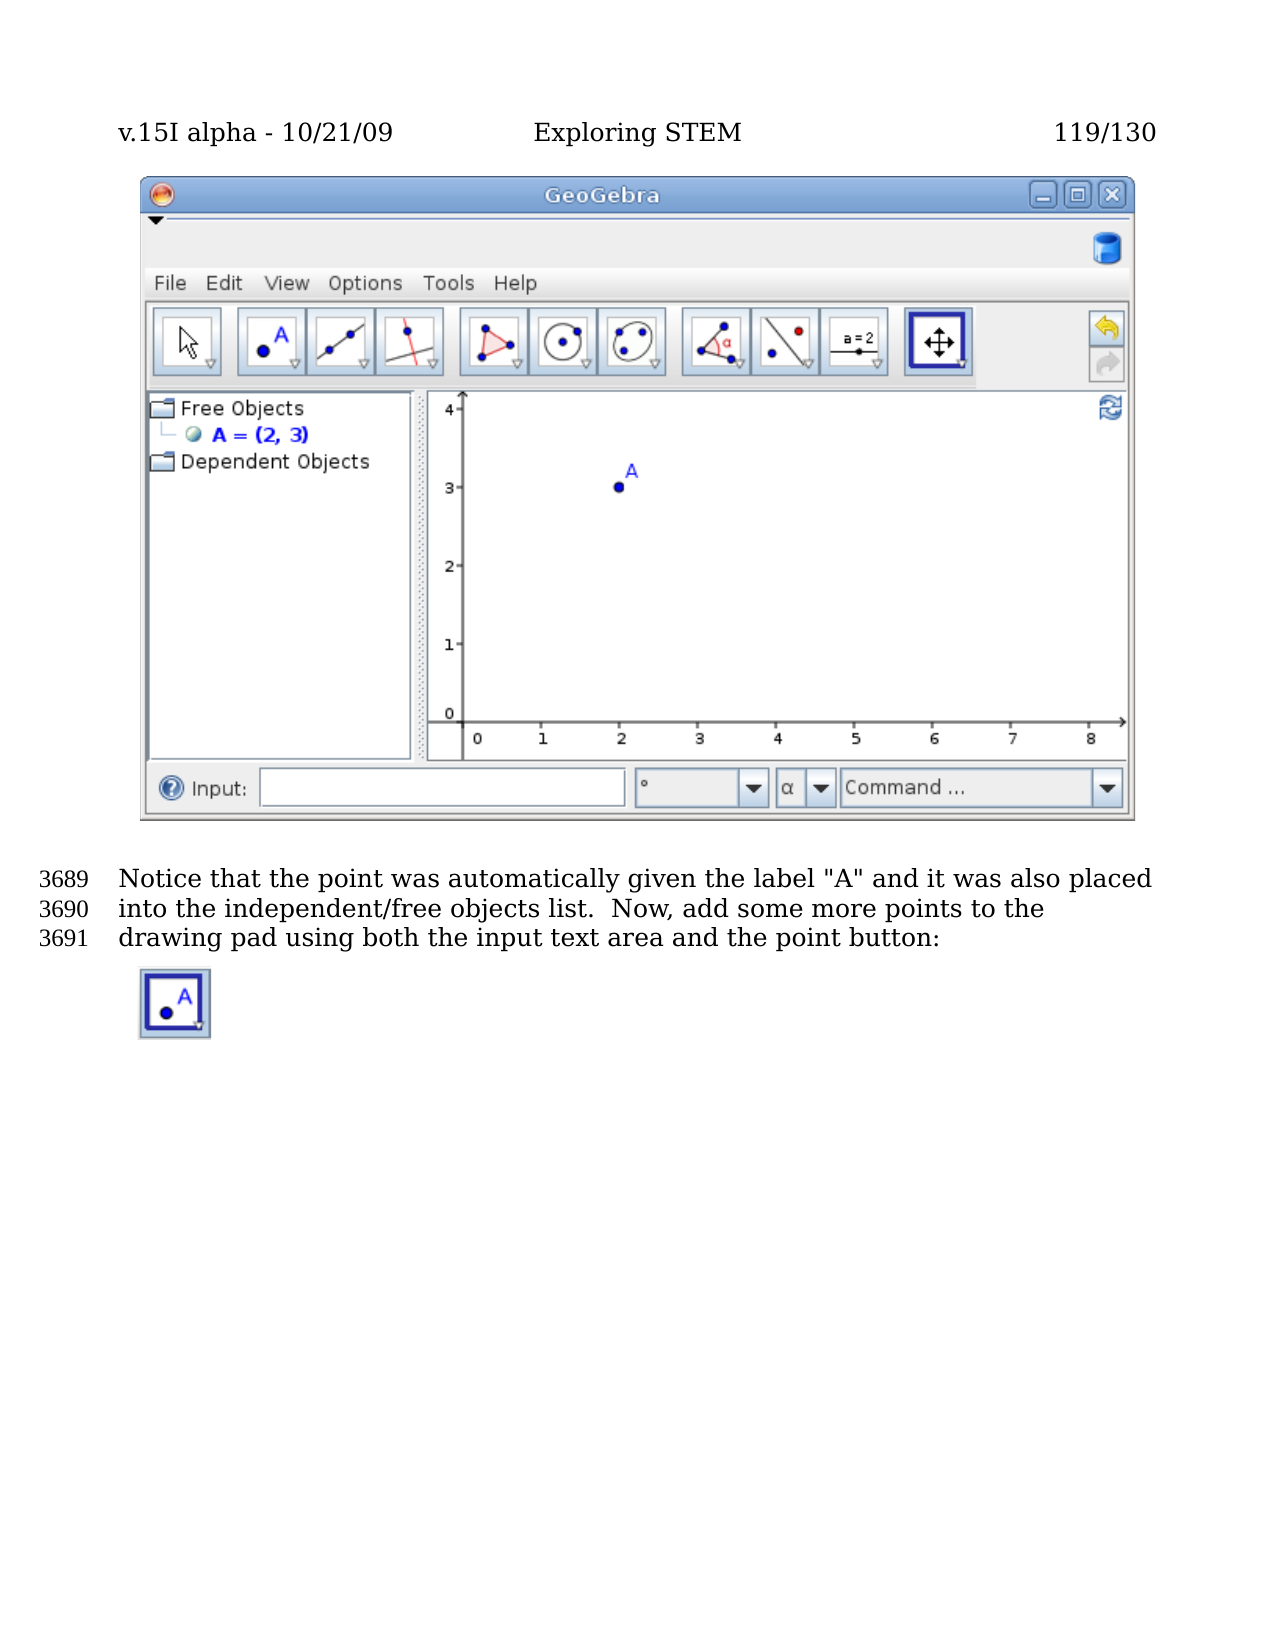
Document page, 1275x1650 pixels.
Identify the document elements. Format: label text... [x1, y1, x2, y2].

text Notice that the point was automatically given the label "A" and it was also placed into the independent/free objects list. Now, add some more points to the drawing pad using both the input text area and the point button: [118, 865, 1157, 952]
picture [140, 176, 1136, 821]
picture [137, 966, 212, 1040]
